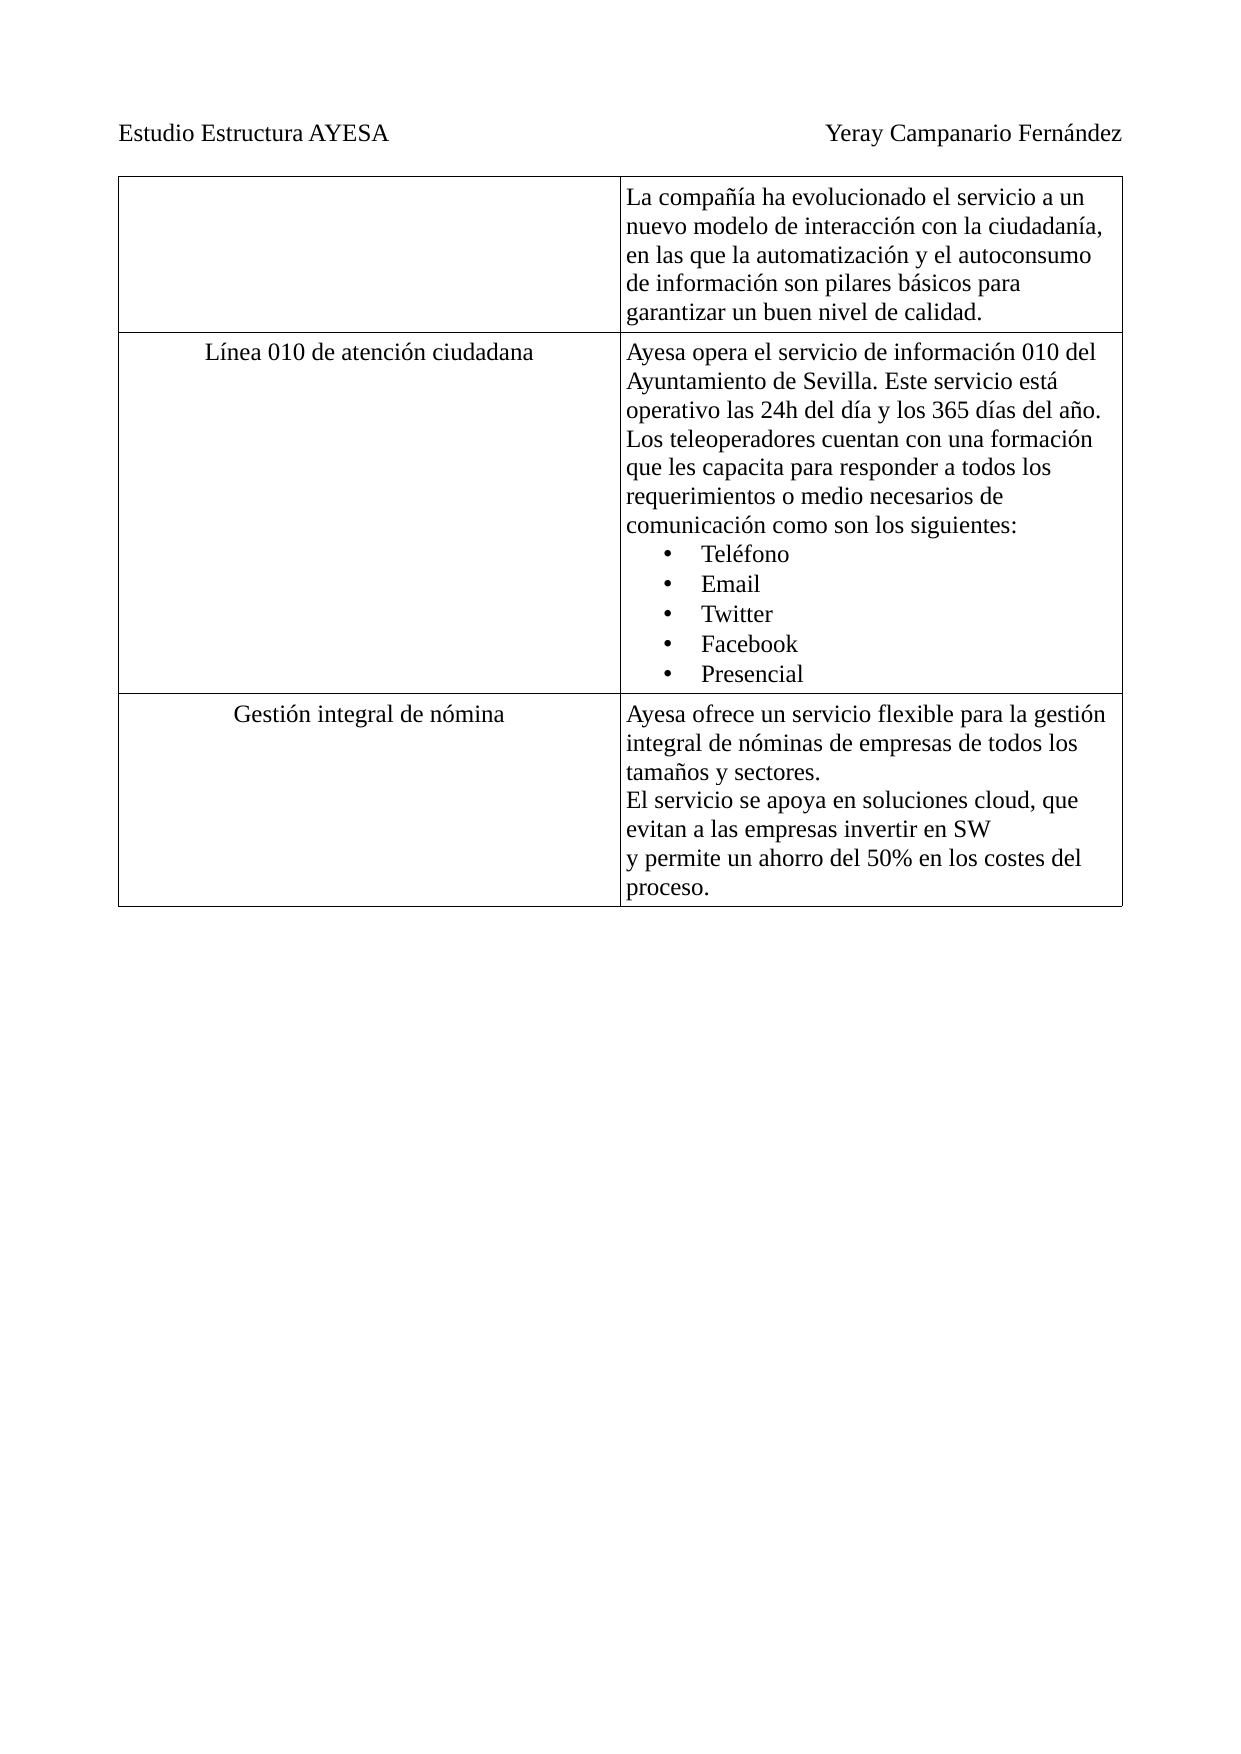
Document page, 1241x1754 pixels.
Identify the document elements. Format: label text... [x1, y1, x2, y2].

table_cell Línea 010 de atención ciudadana [119, 333, 620, 693]
table_cell La compañía ha evolucionado el servicio a un nuevo modelo de interacción con la ciudadanía, en las que la automatización y el autoconsumo de información son pilares básicos para garantizar un buen nivel de calidad. [621, 177, 1122, 332]
table_cell Ayesa ofrece un servicio flexible para la gestión integral de nóminas de empresas de todos los tamaños y sectores. El servicio se apoya en soluciones cloud, que evitan a las empresas invertir en SW y permite un ahorro del 50% en los costes del proceso. [621, 694, 1122, 906]
table_cell [119, 177, 620, 332]
table_cell Gestión integral de nómina [119, 694, 620, 906]
table_cell Ayesa opera el servicio de información 010 del Ayuntamiento de Sevilla. Este servicio está operativo las 24h del día y los 365 días del año. Los teleoperadores cuentan con una formación que les capacita para responder a todos los requerimientos o medio necesarios de comunicación como son los siguientes: Teléfono Email Twitter Facebook Presencial [621, 333, 1122, 693]
